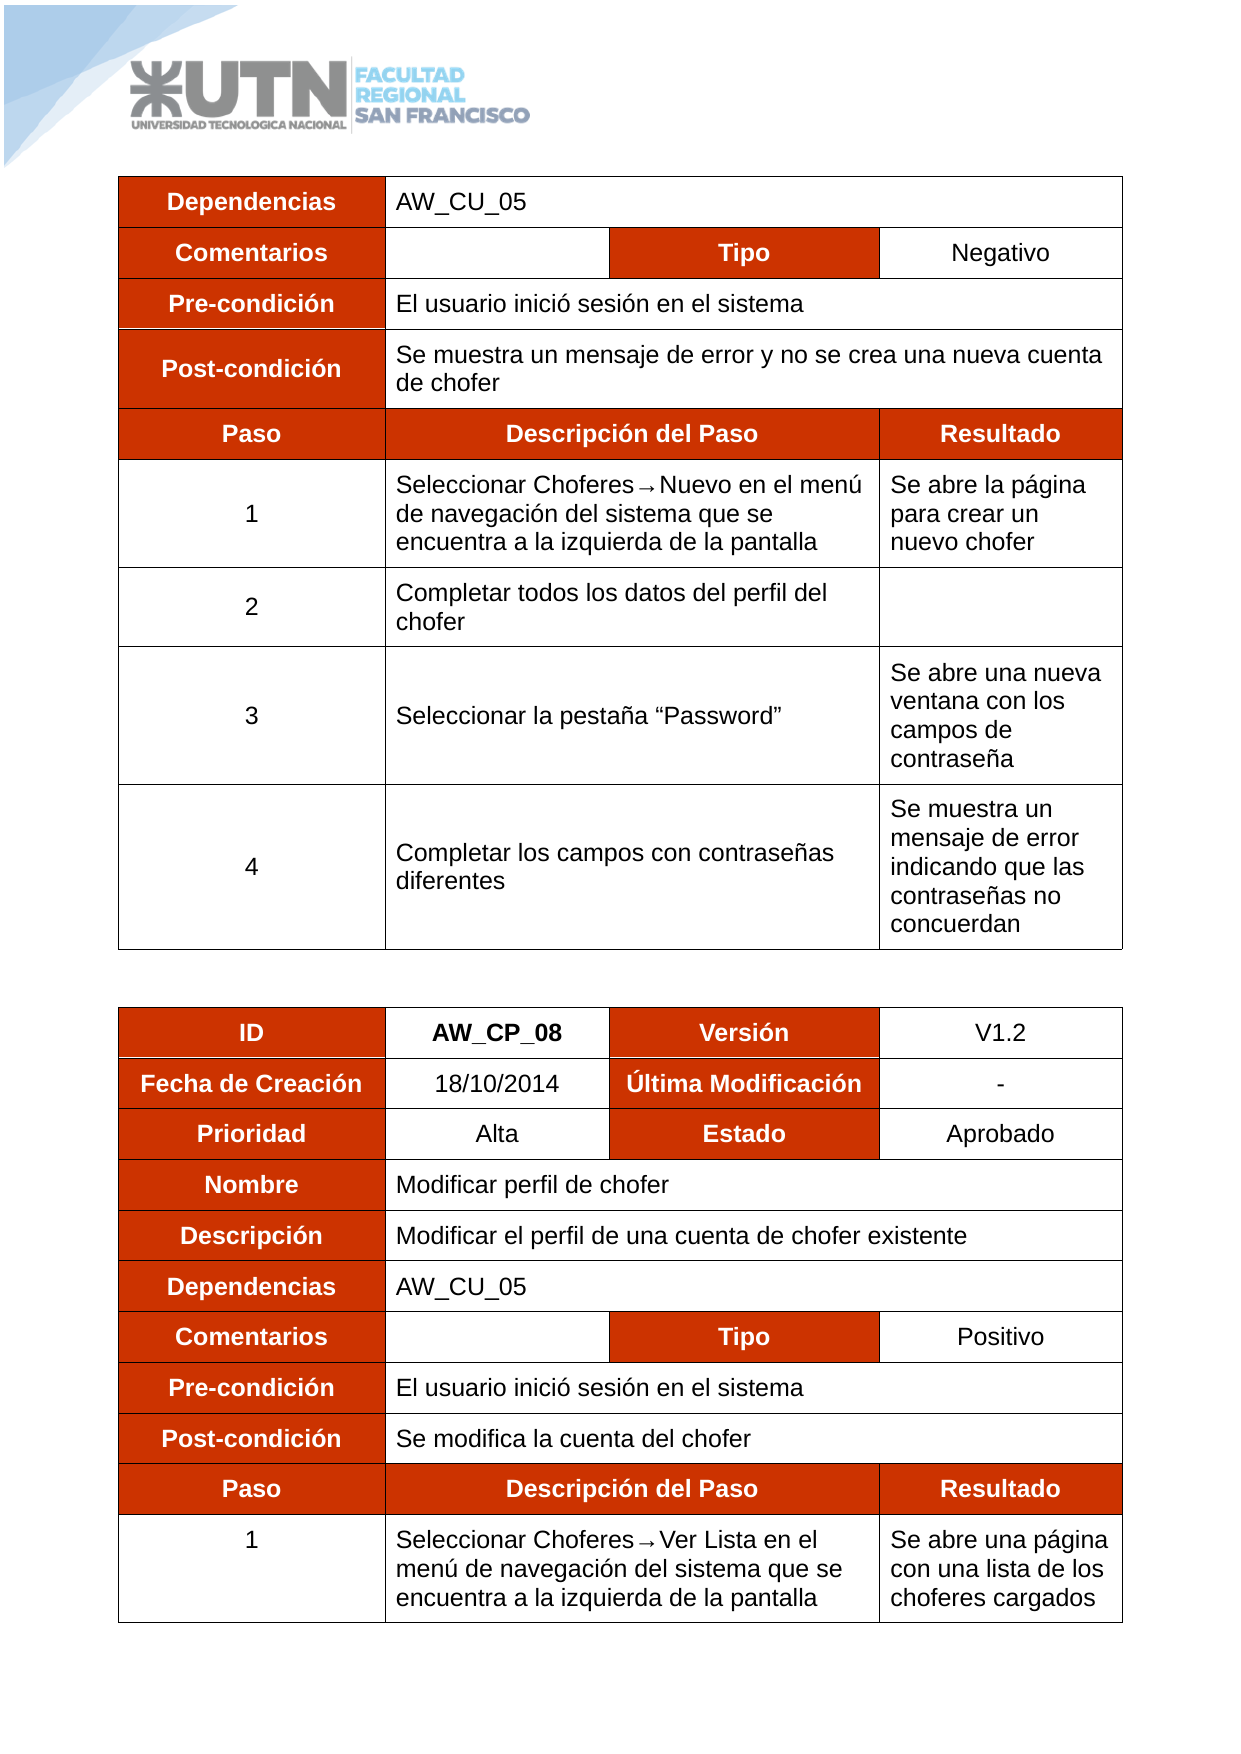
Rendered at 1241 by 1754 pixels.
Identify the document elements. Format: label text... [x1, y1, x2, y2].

table_cell Pre-condición [119, 279, 385, 328]
table_cell Paso [119, 1464, 385, 1514]
table_cell Se abre una página con una lista de los choferes cargados [880, 1515, 1122, 1622]
table_cell Descripción [119, 1211, 385, 1260]
table_cell El usuario inició sesión en el sistema [386, 1363, 1122, 1413]
table_cell Alta [386, 1109, 609, 1159]
table_cell Seleccionar la pestaña “Password” [386, 647, 879, 783]
table_cell Comentarios [119, 1312, 385, 1362]
table_cell El usuario inició sesión en el sistema [386, 279, 1122, 328]
table_cell Positivo [880, 1312, 1122, 1362]
picture [3, 5, 532, 169]
table_cell Dependencias [119, 1261, 385, 1311]
table_cell Negativo [880, 228, 1122, 278]
table_cell 4 [119, 785, 385, 949]
table_cell Estado [610, 1109, 879, 1159]
table_cell Se muestra un mensaje de error y no se crea una nueva cuenta de chofer [386, 330, 1122, 408]
table_header V1.2 [880, 1008, 1122, 1057]
table_cell Última Modificación [610, 1059, 879, 1108]
table_cell Fecha de Creación [119, 1059, 385, 1108]
table_cell [880, 568, 1122, 646]
table_cell [386, 228, 609, 278]
table_cell Resultado [880, 409, 1122, 459]
table_cell Se abre la página para crear un nuevo chofer [880, 460, 1122, 567]
table_cell Resultado [880, 1464, 1122, 1514]
table_cell Modificar perfil de chofer [386, 1160, 1122, 1210]
table_cell 3 [119, 647, 385, 783]
table_cell 18/10/2014 [386, 1059, 609, 1108]
table_cell Se abre una nueva ventana con los campos de contraseña [880, 647, 1122, 783]
table_cell Dependencias [119, 177, 385, 227]
table_header Versión [610, 1008, 879, 1057]
table_cell Pre-condición [119, 1363, 385, 1413]
table_cell Comentarios [119, 228, 385, 278]
table_header ID [119, 1008, 385, 1057]
table_cell Seleccionar Choferes→Ver Lista en el menú de navegación del sistema que se encuentra a la izquierda de la pantalla [386, 1515, 879, 1622]
table_cell [386, 1312, 609, 1362]
table_cell Tipo [610, 1312, 879, 1362]
table_cell Se muestra un mensaje de error indicando que las contraseñas no concuerdan [880, 785, 1122, 949]
table_cell - [880, 1059, 1122, 1108]
table_cell Completar los campos con contraseñas diferentes [386, 785, 879, 949]
table_cell Modificar el perfil de una cuenta de chofer existente [386, 1211, 1122, 1260]
table_cell Seleccionar Choferes→Nuevo en el menú de navegación del sistema que se encuentra a la izquierda de la pantalla [386, 460, 879, 567]
table_cell Post-condición [119, 330, 385, 408]
table_cell Descripción del Paso [386, 409, 879, 459]
table_cell Se modifica la cuenta del chofer [386, 1414, 1122, 1463]
table_cell Post-condición [119, 1414, 385, 1463]
table_cell 1 [119, 1515, 385, 1622]
table_cell Prioridad [119, 1109, 385, 1159]
table_header AW_CP_08 [386, 1008, 609, 1057]
table_cell Nombre [119, 1160, 385, 1210]
table_cell 1 [119, 460, 385, 567]
table_cell Completar todos los datos del perfil del chofer [386, 568, 879, 646]
table_cell Paso [119, 409, 385, 459]
table_cell AW_CU_05 [386, 1261, 1122, 1311]
table_cell 2 [119, 568, 385, 646]
table_cell AW_CU_05 [386, 177, 1122, 227]
table_cell Aprobado [880, 1109, 1122, 1159]
table_cell Tipo [610, 228, 879, 278]
table_cell Descripción del Paso [386, 1464, 879, 1514]
